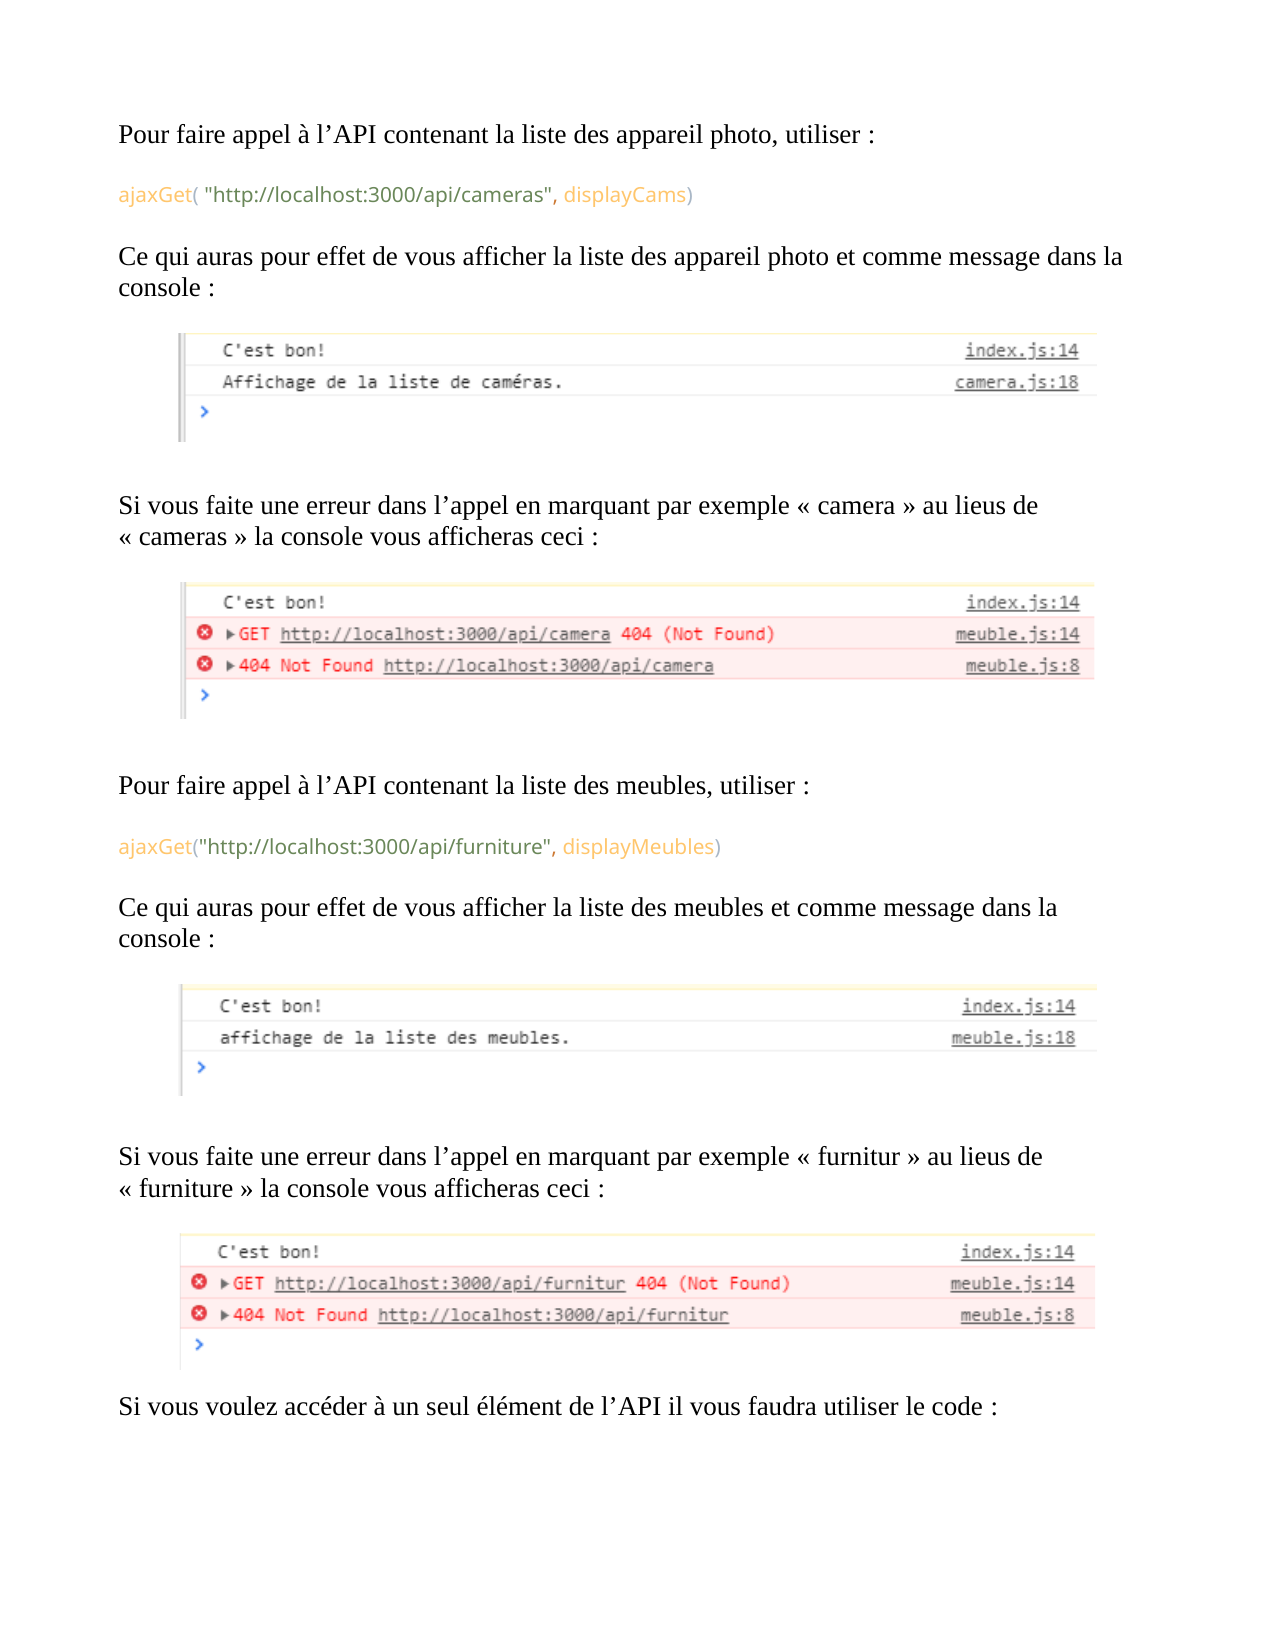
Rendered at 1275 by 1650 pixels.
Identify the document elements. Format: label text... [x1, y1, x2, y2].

text Ce qui auras pour effet de vous afficher la liste des appareil photo et comme message dans la console : [118, 240, 1157, 302]
text Si vous faite une erreur dans l’appel en marquant par exemple « furnitur » au lieus de « furniture » la console vous afficheras ceci : [118, 1141, 1157, 1203]
text Si vous faite une erreur dans l’appel en marquant par exemple « camera » au lieus de « cameras » la console vous afficheras ceci : [118, 489, 1157, 551]
text ajaxGet("http://localhost:3000/api/furniture", displayMeubles) [118, 832, 1157, 860]
text Ce qui auras pour effet de vous afficher la liste des meubles et comme message dans la console : [118, 891, 1157, 954]
text Si vous voulez accéder à un seul élément de l’API il vous faudra utiliser le code : [118, 1390, 1157, 1421]
picture [179, 1233, 1096, 1370]
picture [180, 582, 1095, 719]
text Pour faire appel à l’API contenant la liste des appareil photo, utiliser : [118, 118, 1157, 149]
picture [178, 984, 1097, 1096]
text Pour faire appel à l’API contenant la liste des meubles, utiliser : [118, 769, 1157, 801]
picture [178, 333, 1097, 442]
text ajaxGet( "http://localhost:3000/api/cameras", displayCams) [118, 180, 1157, 209]
